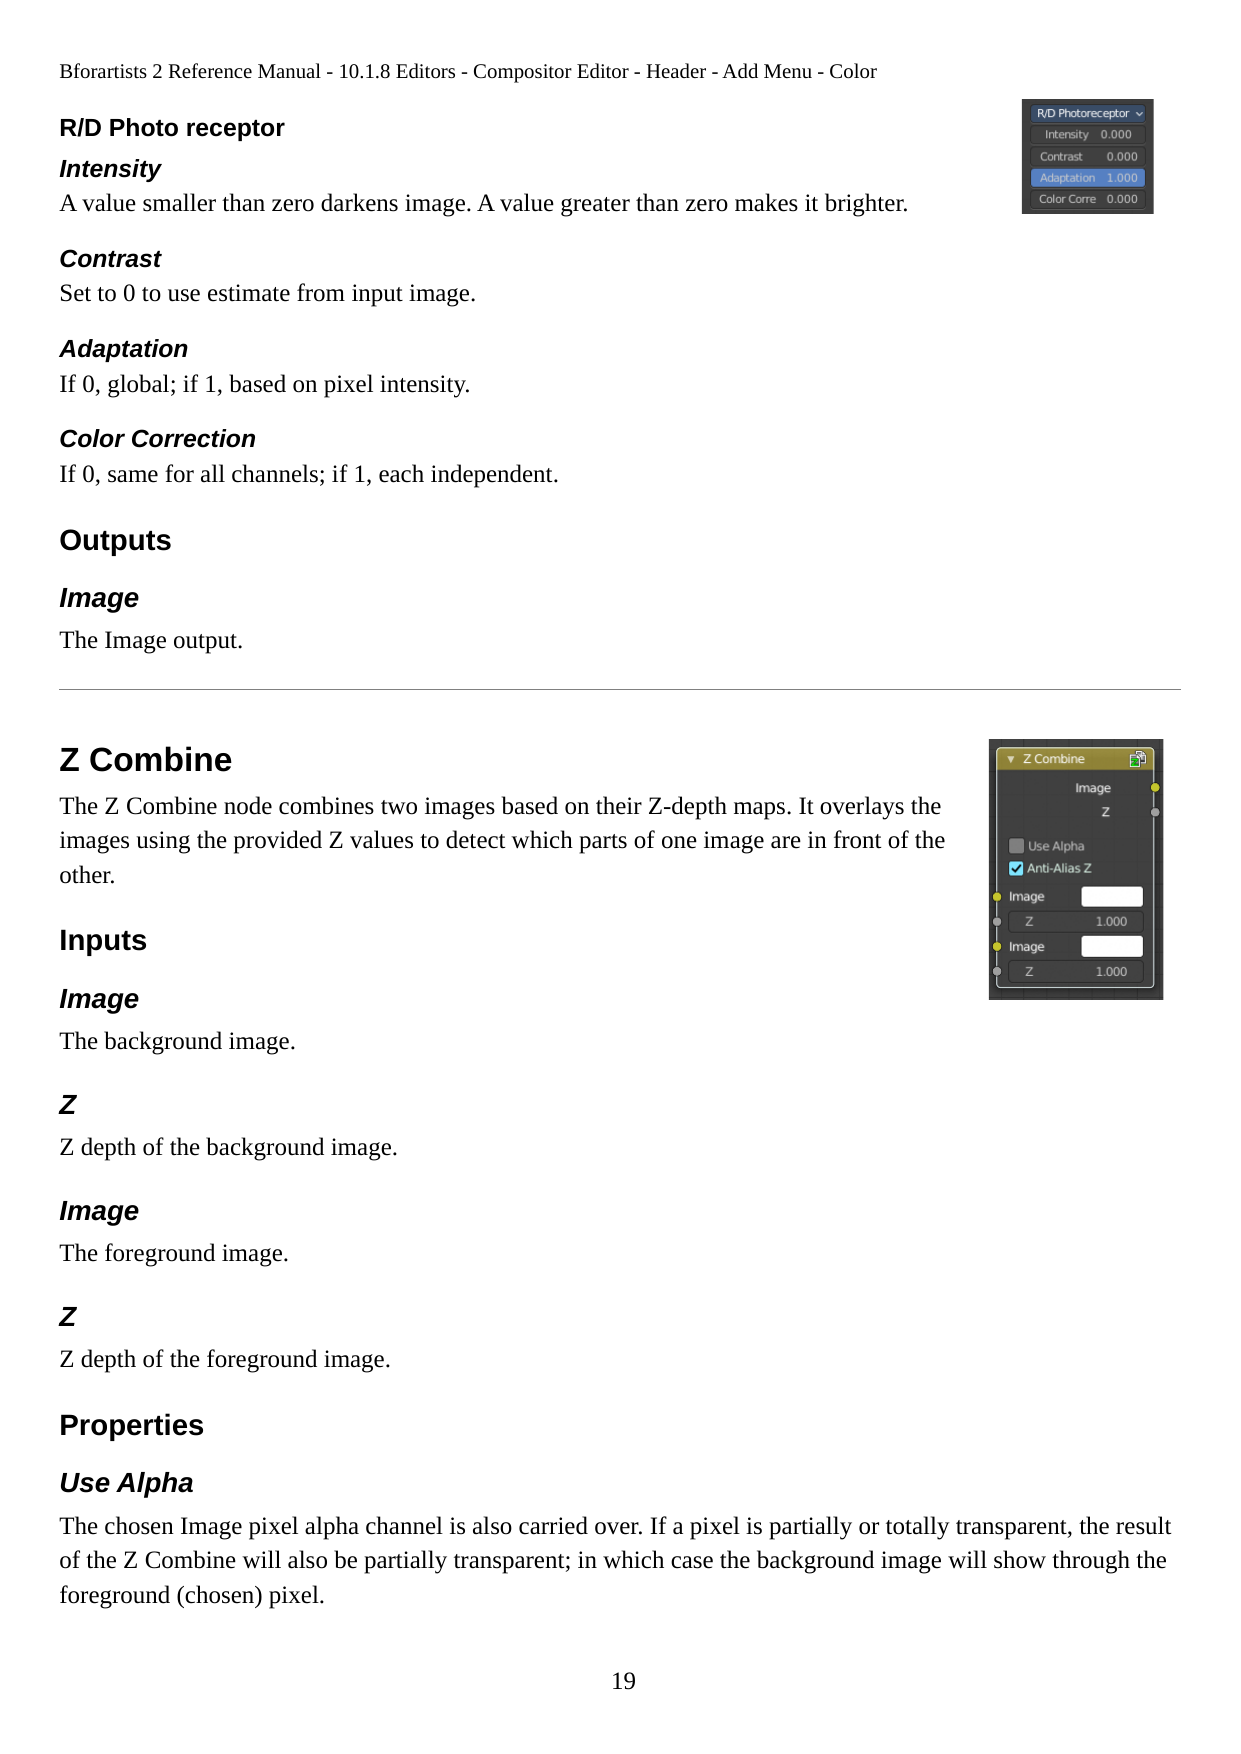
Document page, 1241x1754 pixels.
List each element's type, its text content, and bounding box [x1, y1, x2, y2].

subtitle Inputs [59, 923, 988, 957]
picture [988, 739, 1164, 1000]
text If 0, global; if 1, based on pixel intensity. [59, 369, 1181, 397]
text Set to 0 to use estimate from input image. [59, 278, 1181, 307]
subtitle [1154, 113, 1181, 141]
picture [1021, 99, 1154, 214]
subtitle Image [59, 982, 1181, 1014]
text The foreground image. [59, 1238, 1181, 1267]
subtitle [1164, 923, 1181, 957]
text A value smaller than zero darkens image. A value greater than zero makes it brighter. [59, 188, 1181, 217]
text Z depth of the background image. [59, 1132, 1181, 1161]
subtitle [1164, 739, 1181, 778]
text The chosen Image pixel alpha channel is also carried over. If a pixel is partially or totally transparent, the result of the Z Combine will also be partially transparent; in which case the background image will show through the foreground (chosen) pixel. [59, 1511, 1181, 1609]
subtitle Color Correction [59, 424, 1181, 452]
subtitle Z Combine [59, 739, 988, 778]
subtitle Contrast [59, 244, 1181, 272]
subtitle R/D Photo receptor [59, 113, 1021, 141]
text The Image output. [59, 626, 1181, 654]
subtitle Z [59, 1300, 1181, 1332]
subtitle Image [59, 1194, 1181, 1226]
subtitle Intensity [59, 154, 1021, 182]
subtitle Image [59, 581, 1181, 613]
text The Z Combine node combines two images based on their Z-depth maps. It overlays the images using the provided Z values to detect which parts of one image are in front of the other. [59, 791, 988, 888]
subtitle Properties [59, 1408, 1181, 1442]
text Z depth of the foreground image. [59, 1344, 1181, 1373]
subtitle Z [59, 1088, 1181, 1120]
subtitle [1154, 154, 1181, 182]
subtitle Adaptation [59, 334, 1181, 362]
text If 0, same for all channels; if 1, each independent. [59, 459, 1181, 487]
subtitle Outputs [59, 522, 1181, 556]
subtitle Use Alpha [59, 1467, 1181, 1498]
text The background image. [59, 1026, 1181, 1055]
